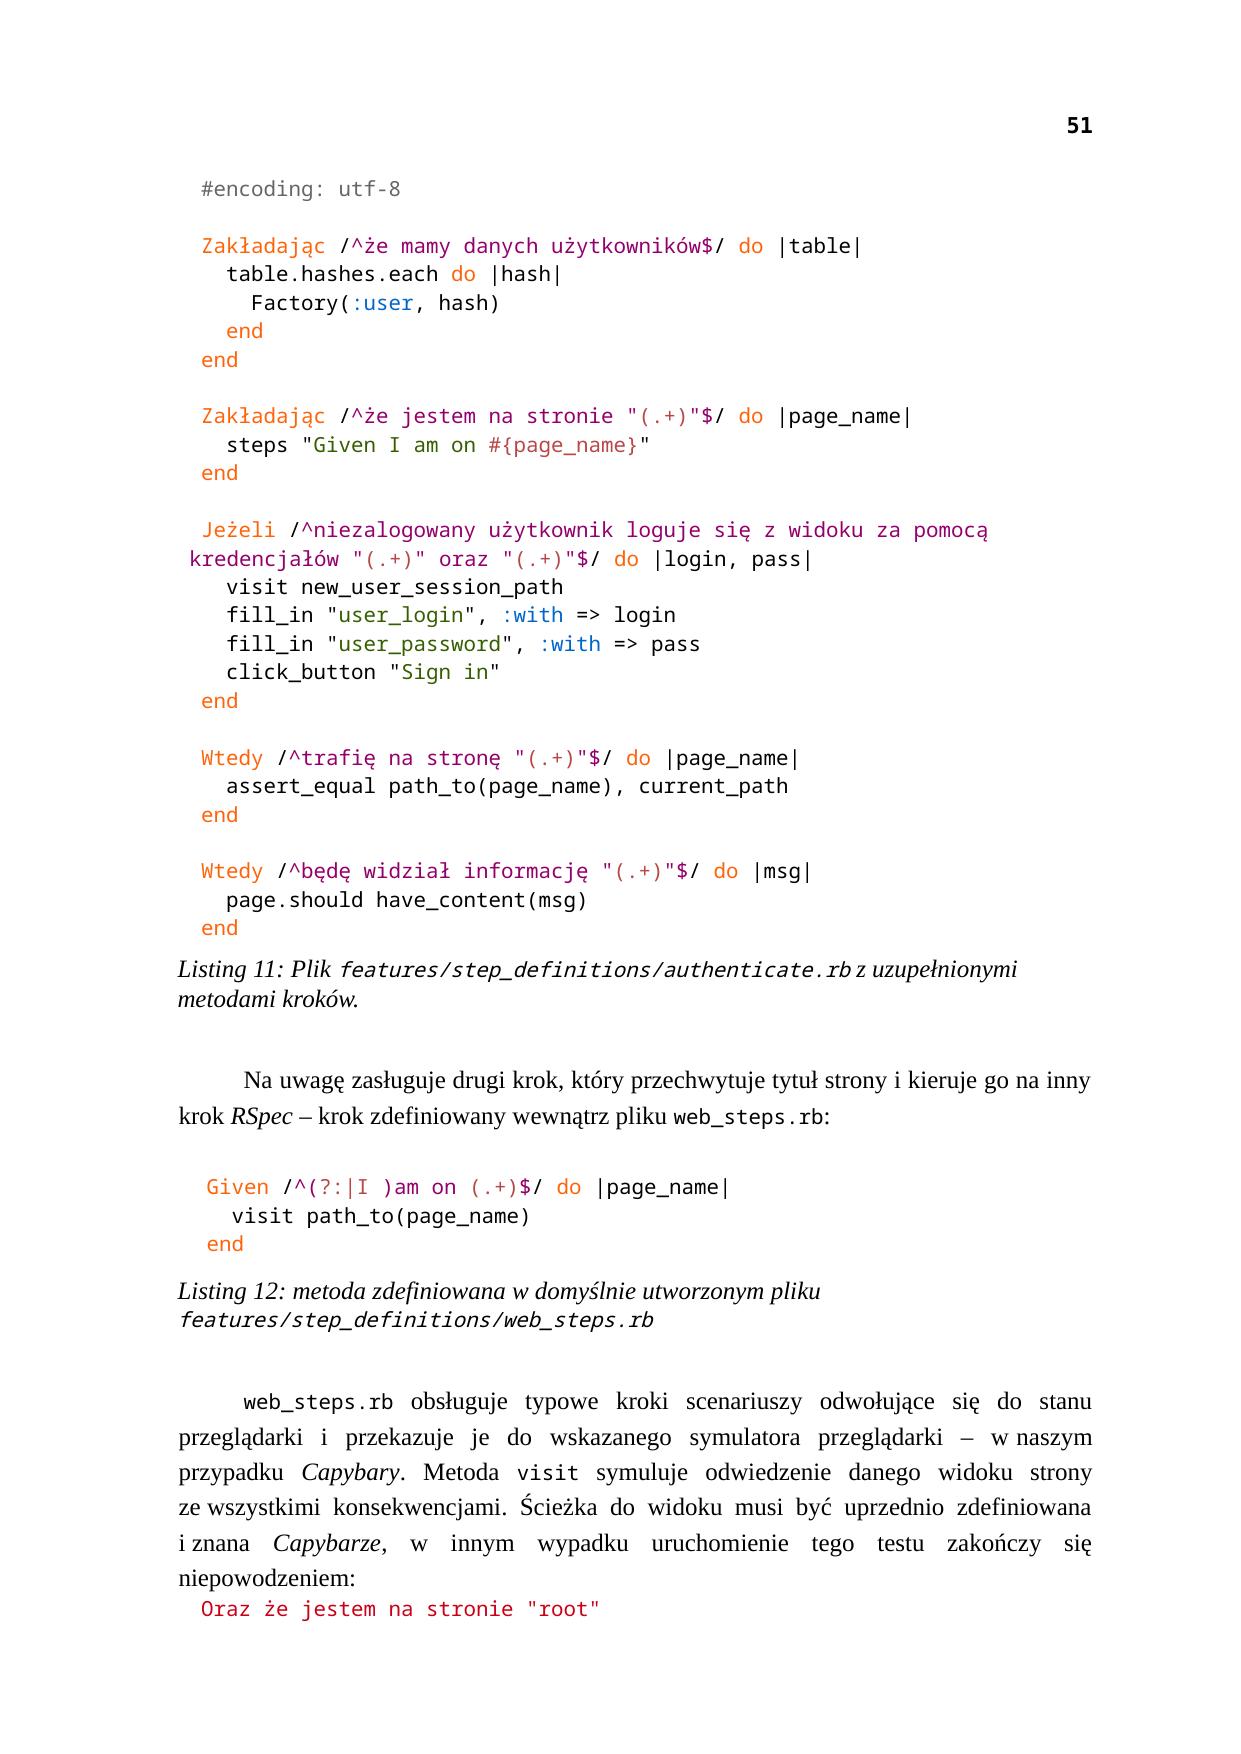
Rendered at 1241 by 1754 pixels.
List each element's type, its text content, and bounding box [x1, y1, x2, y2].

table_header Oraz że jestem na stronie "root" [177, 1594, 1093, 1622]
table_header #encoding: utf-8 Zakładając /^że mamy danych użytkowników$/ do |table| table.hashes.each do |hash| Factory(:user, hash) end end Zakładając /^że jestem na stronie "(.+)"$/ do |page_name| steps "Given I am on #{page_name}" end Jeżeli /^niezalogowany użytkownik loguje się z widoku za pomocą kredencjałów "(.+)" oraz "(.+)"$/ do |login, pass| visit new_user_session_path fill_in "user_login", :with => login fill_in "user_password", :with => pass click_button "Sign in" end Wtedy /^trafię na stronę "(.+)"$/ do |page_name| assert_equal path_to(page_name), current_path end Wtedy /^będę widział informację "(.+)"$/ do |msg| page.should have_content(msg) end [177, 174, 1093, 942]
list Listing 11: Plik features/step_definitions/authenticate.rb z uzupełnionymi metodami kroków. [177, 954, 1093, 1013]
table_header Given /^(?:|I )am on (.+)$/ do |page_name| visit path_to(page_name) end [177, 1167, 1093, 1263]
list Listing 12: metoda zdefiniowana w domyślnie utworzonym pliku features/step_definitions/web_steps.rb [177, 1276, 1093, 1333]
text web_steps.rb obsługuje typowe kroki scenariuszy odwołujące się do stanu przeglądarki i przekazuje je do wskazanego symulatora przeglądarki – w naszym przypadku Capybary. Metoda visit symuluje odwiedzenie danego widoku strony ze wszystkimi konsekwencjami. Ścieżka do widoku musi być uprzednio zdefiniowana i znana Capybarze, w innym wypadku uruchomienie tego testu zakończy się niepowodzeniem: [178, 1381, 1093, 1594]
text Na uwagę zasługuje drugi krok, który przechwytuje tytuł strony i kieruje go na inny krok RSpec – krok zdefiniowany wewnątrz pliku web_steps.rb: [178, 1061, 1093, 1131]
